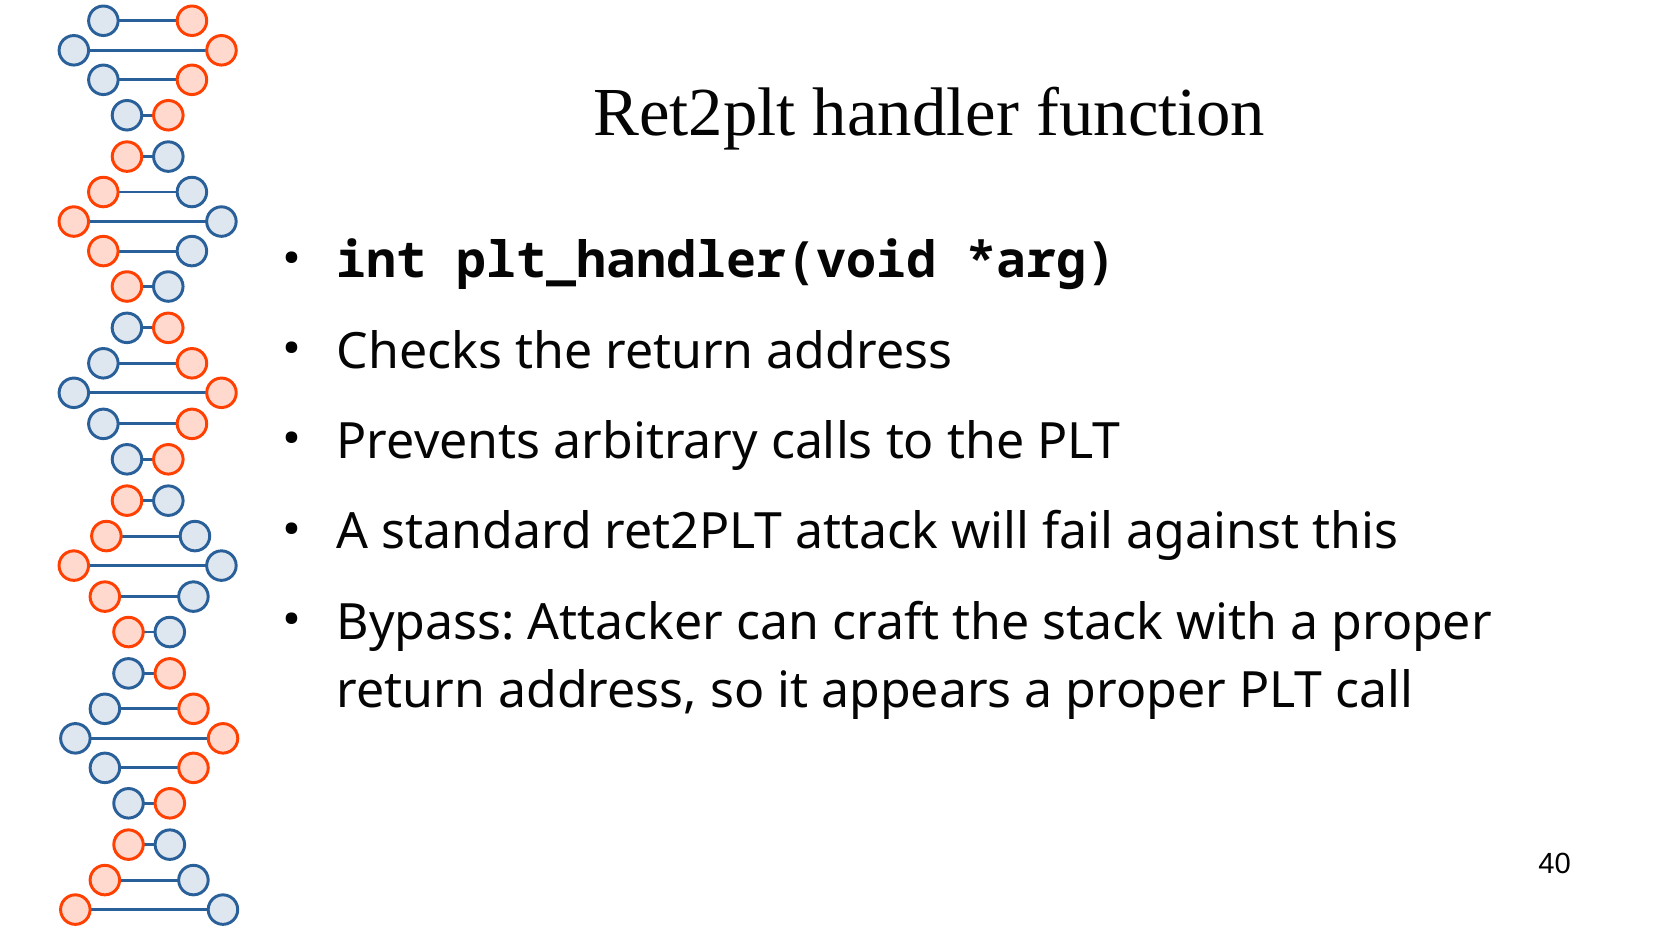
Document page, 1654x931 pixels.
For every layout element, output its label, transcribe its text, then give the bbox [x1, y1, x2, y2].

title Ret2plt handler function [265, 35, 1595, 189]
list int plt_handler(void *arg) Checks the return address Prevents arbitrary calls to the PLT A standard ret2PLT attack will fail against this Bypass: Attacker can craft the stack with a proper return address, so it appears a proper PLT call [265, 224, 1595, 764]
